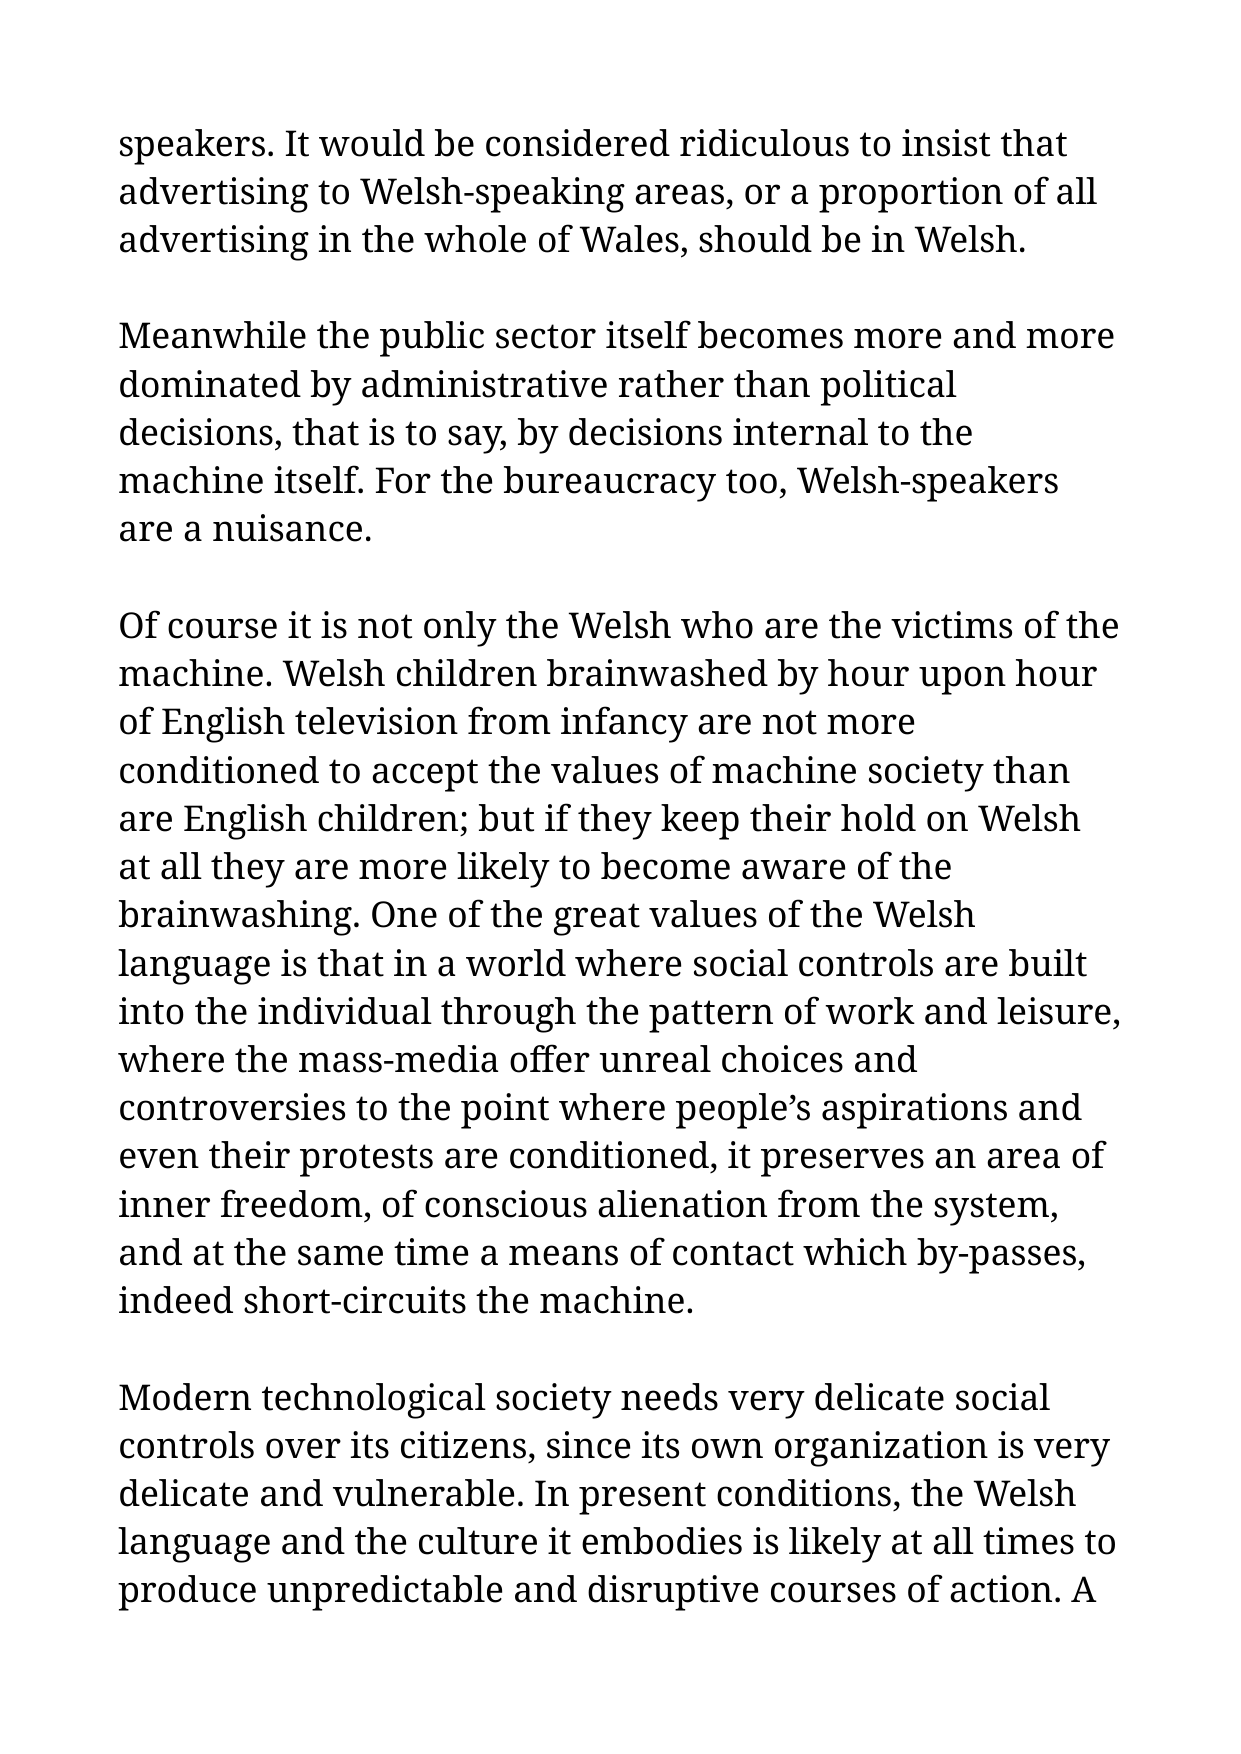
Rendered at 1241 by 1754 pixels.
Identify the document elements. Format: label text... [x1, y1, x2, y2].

text speakers. It would be considered ridiculous to insist that advertising to Welsh-speaking areas, or a proportion of all advertising in the whole of Wales, should be in Welsh. [118, 118, 1122, 263]
text Modern technological society needs very delicate social controls over its citizens, since its own organization is very delicate and vulnerable. In present conditions, the Welsh language and the culture it embodies is likely at all times to produce unpredictable and disruptive courses of action. A [118, 1372, 1122, 1613]
text Of course it is not only the Welsh who are the victims of the machine. Welsh children brainwashed by hour upon hour of English television from infancy are not more conditioned to accept the values of machine society than are English children; but if they keep their hold on Welsh at all they are more likely to become aware of the brainwashing. One of the great values of the Welsh language is that in a world where social controls are built into the individual through the pattern of work and leisure, where the mass-media offer unreal choices and controversies to the point where people’s aspirations and even their protests are conditioned, it preserves an area of inner freedom, of conscious alienation from the system, and at the same time a means of contact which by-passes, indeed short-circuits the machine. [118, 600, 1122, 1324]
text Meanwhile the public sector itself becomes more and more dominated by administrative rather than political decisions, that is to say, by decisions internal to the machine itself. For the bureaucracy too, Welsh-speakers are a nuisance. [118, 311, 1122, 552]
